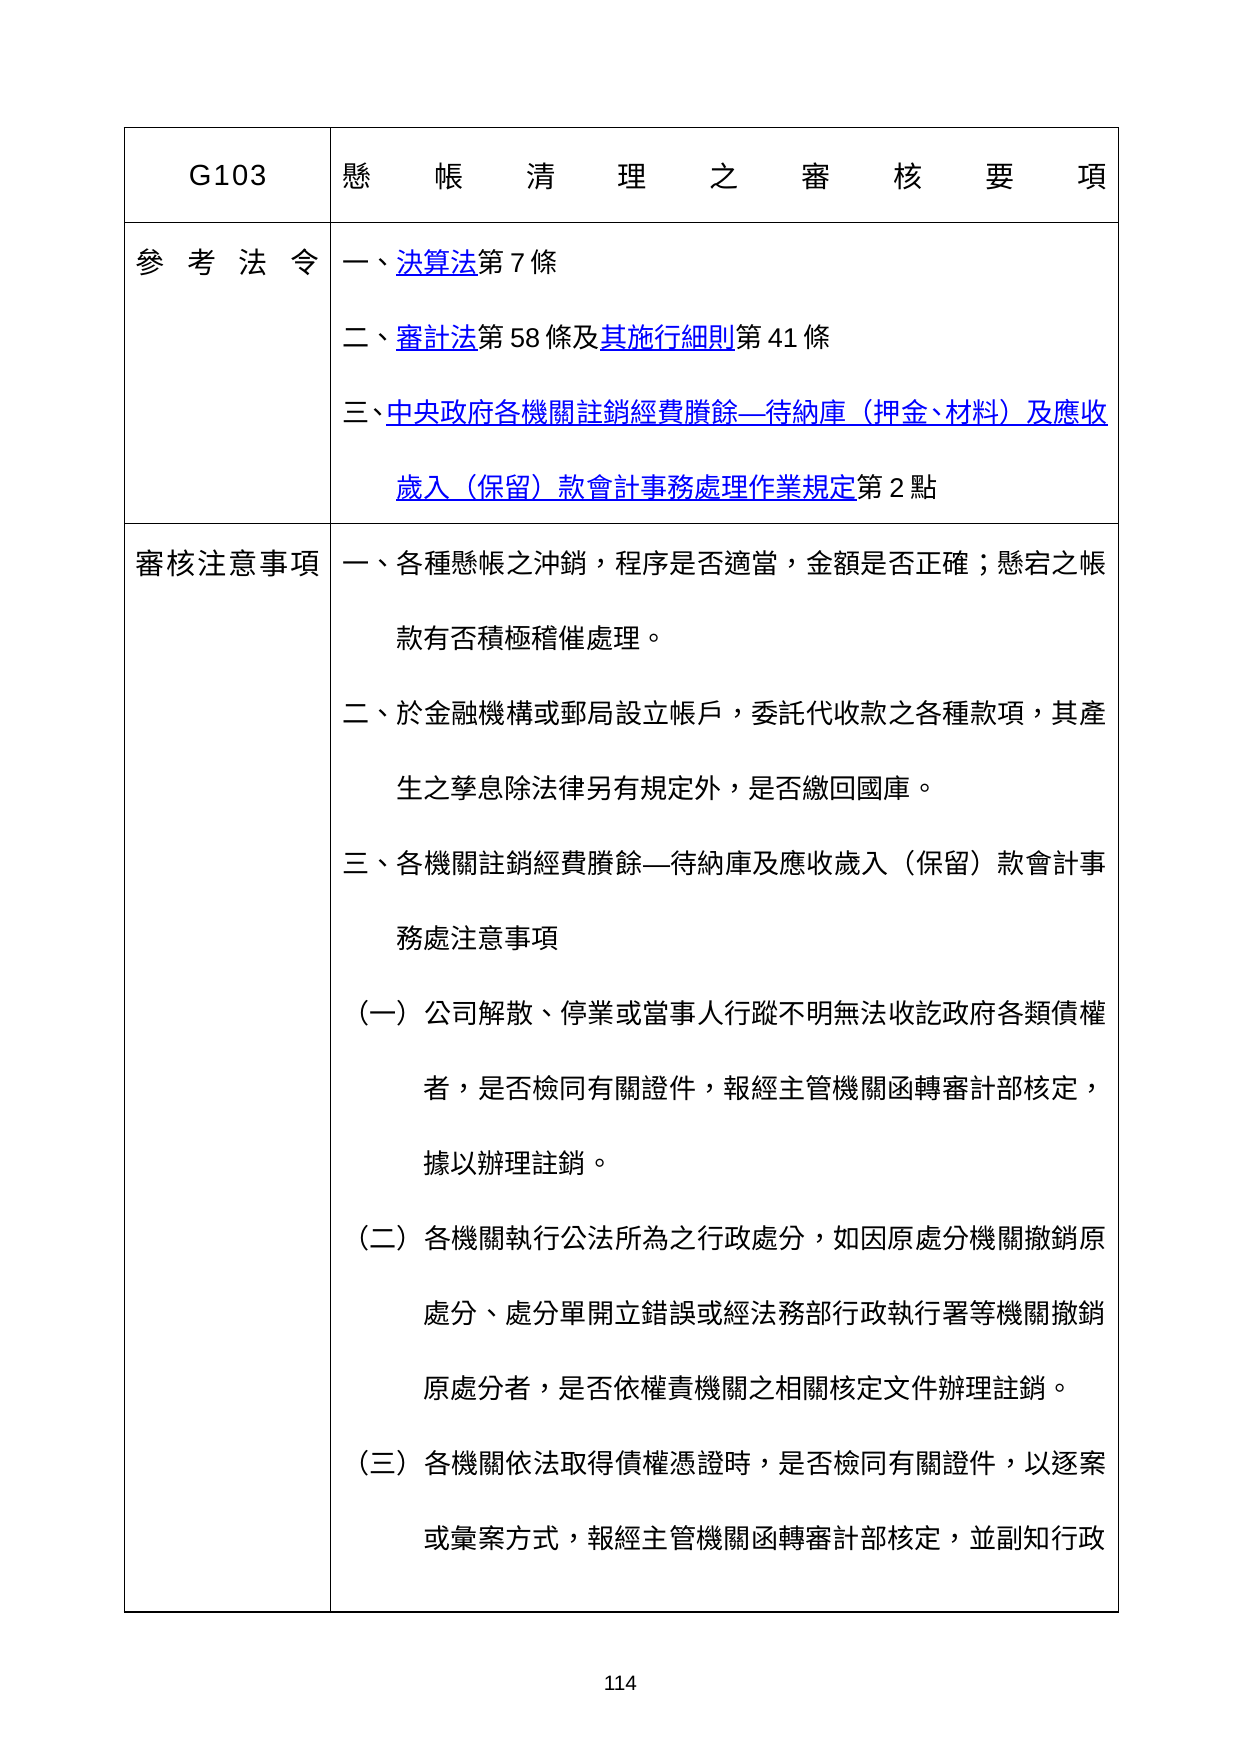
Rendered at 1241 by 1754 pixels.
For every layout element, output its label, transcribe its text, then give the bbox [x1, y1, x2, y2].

table_cell 參考法令 [125, 223, 330, 523]
table_header G103 [125, 128, 330, 222]
table_header 懸 帳 清 理 之 審 核 要 項 [331, 128, 1118, 222]
table_cell 審核注意事項 [125, 524, 330, 1611]
table_cell 一、決算法第7條 二、審計法第58條及其施行細則第41條 三、中央政府各機關註銷經費賸餘—待納庫（押金、材料）及應收歲入（保留）款會計事務處理作業規定第2點 [331, 223, 1118, 523]
table_cell 一、各種懸帳之沖銷，程序是否適當，金額是否正確；懸宕之帳款有否積極稽催處理。 二、於金融機構或郵局設立帳戶，委託代收款之各種款項，其產生之孳息除法律另有規定外，是否繳回國庫。 三、各機關註銷經費賸餘—待納庫及應收歲入（保留）款會計事務處注意事項 （一）公司解散、停業或當事人行蹤不明無法收訖政府各類債權者，是否檢同有關證件，報經主管機關函轉審計部核定，據以辦理註銷。 （二）各機關執行公法所為之行政處分，如因原處分機關撤銷原處分、處分單開立錯誤或經法務部行政執行署等機關撤銷原處分者，是否依權責機關之相關核定文件辦理註銷。 （三）各機關依法取得債權憑證時，是否檢同有關證件，以逐案或彙案方式，報經主管機關函轉審計部核定，並副知行政 [331, 524, 1118, 1611]
